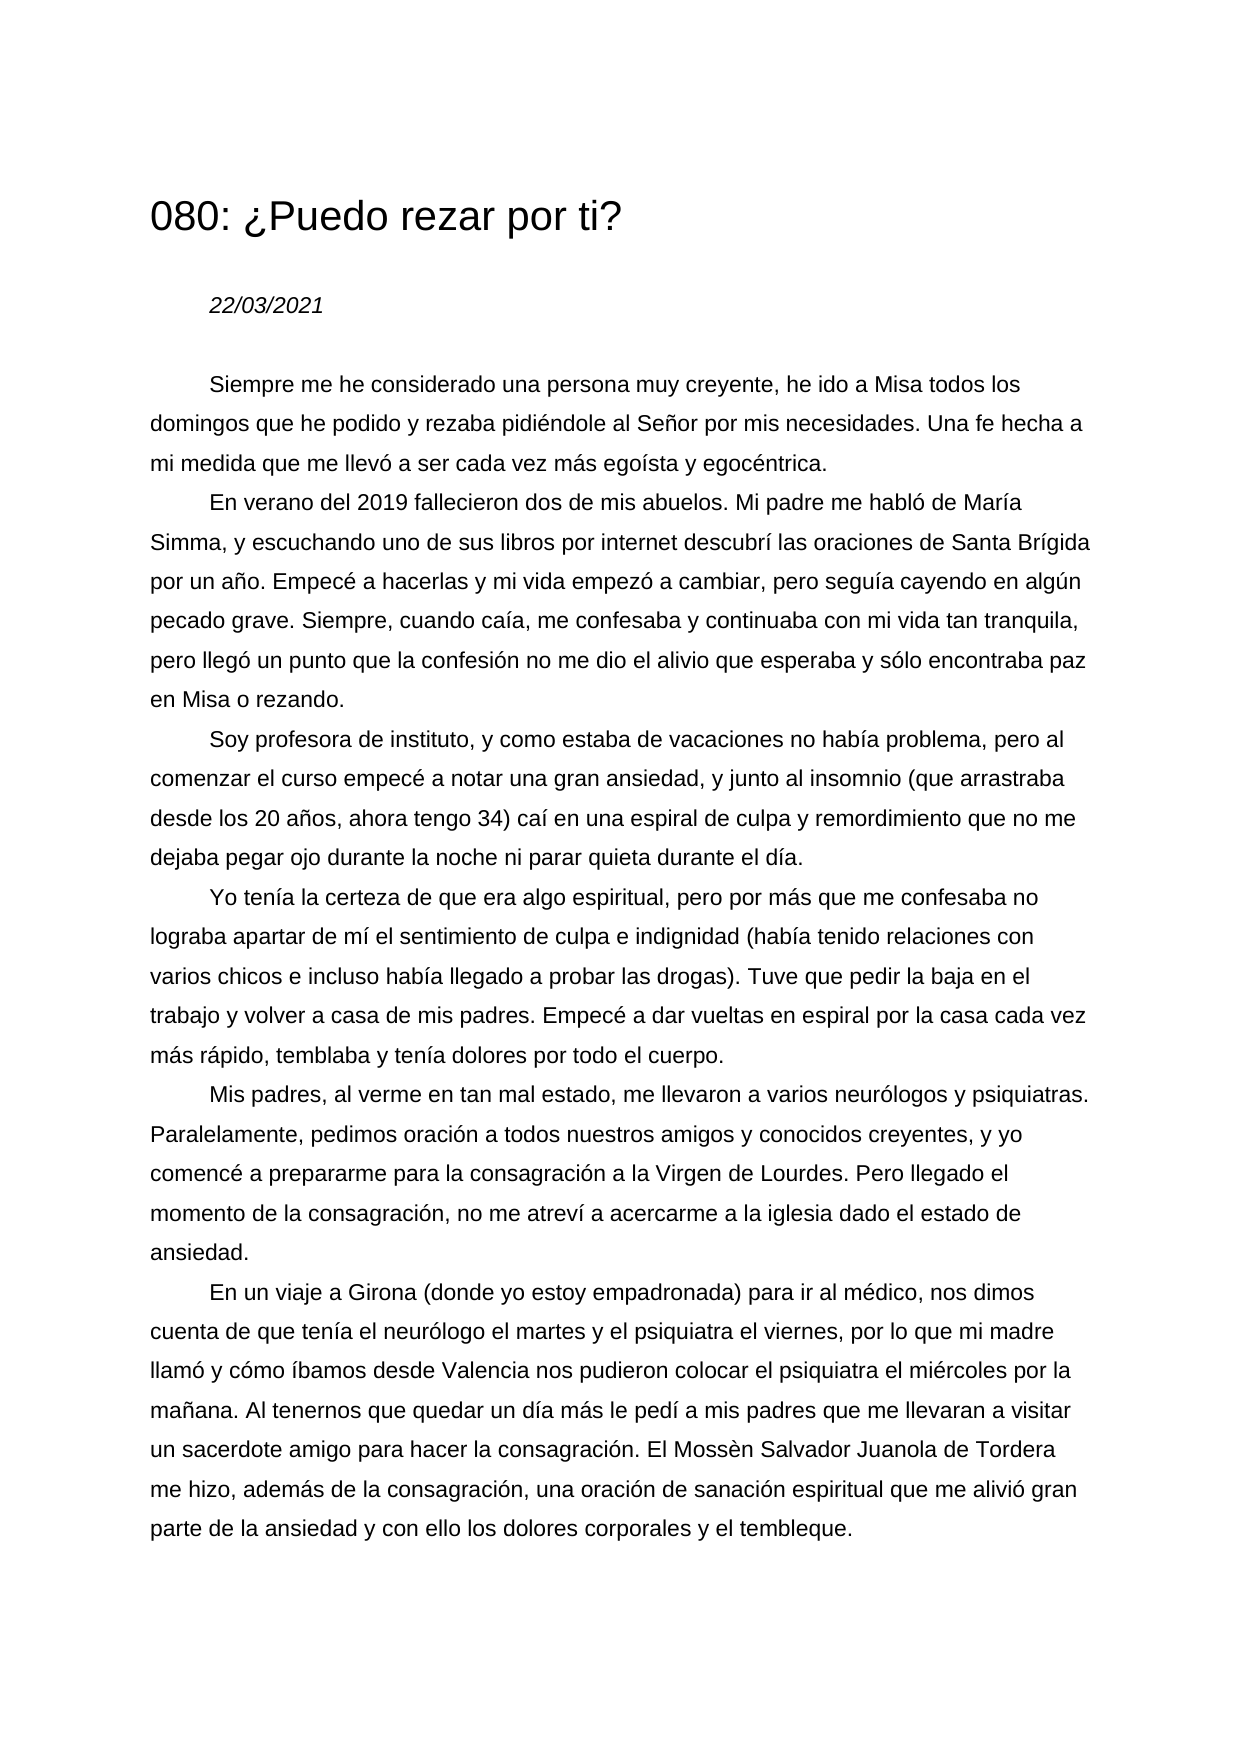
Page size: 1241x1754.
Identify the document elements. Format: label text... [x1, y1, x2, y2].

text Yo tenía la certeza de que era algo espiritual, pero por más que me confesaba no lograba apartar de mí el sentimiento de culpa e indignidad (había tenido relaciones con varios chicos e incluso había llegado a probar las drogas). Tuve que pedir la baja en el trabajo y volver a casa de mis padres. Empecé a dar vueltas en espiral por la casa cada vez más rápido, temblaba y tenía dolores por todo el cuerpo. [150, 884, 1090, 1068]
text En un viaje a Girona (donde yo estoy empadronada) para ir al médico, nos dimos cuenta de que tenía el neurólogo el martes y el psiquiatra el viernes, por lo que mi madre llamó y cómo íbamos desde Valencia nos pudieron colocar el psiquiatra el miércoles por la mañana. Al tenernos que quedar un día más le pedí a mis padres que me llevaran a visitar un sacerdote amigo para hacer la consagración. El Mossèn Salvador Juanola de Tordera me hizo, además de la consagración, una oración de sanación espiritual que me alivió gran parte de la ansiedad y con ello los dolores corporales y el tembleque. [150, 1278, 1090, 1542]
text Siempre me he considerado una persona muy creyente, he ido a Misa todos los domingos que he podido y rezaba pidiéndole al Señor por mis necesidades. Una fe hecha a mi medida que me llevó a ser cada vez más egoísta y egocéntrica. [150, 371, 1090, 476]
subtitle 080: ¿Puedo rezar por ti? [150, 192, 1090, 239]
text En verano del 2019 fallecieron dos de mis abuelos. Mi padre me habló de María Simma, y escuchando uno de sus libros por internet descubrí las oraciones de Santa Brígida por un año. Empecé a hacerlas y mi vida empezó a cambiar, pero seguía cayendo en algún pecado grave. Siempre, cuando caía, me confesaba y continuaba con mi vida tan tranquila, pero llegó un punto que la confesión no me dio el alivio que esperaba y sólo encontraba paz en Misa o rezando. [150, 489, 1090, 713]
text 22/03/2021 [150, 292, 1090, 318]
text Soy profesora de instituto, y como estaba de vacaciones no había problema, pero al comenzar el curso empecé a notar una gran ansiedad, y junto al insomnio (que arrastraba desde los 20 años, ahora tengo 34) caí en una espiral de culpa y remordimiento que no me dejaba pegar ojo durante la noche ni parar quieta durante el día. [150, 726, 1090, 871]
text Mis padres, al verme en tan mal estado, me llevaron a varios neurólogos y psiquiatras. Paralelamente, pedimos oración a todos nuestros amigos y conocidos creyentes, y yo comencé a prepararme para la consagración a la Virgen de Lourdes. Pero llegado el momento de la consagración, no me atreví a acercarme a la iglesia dado el estado de ansiedad. [150, 1081, 1090, 1265]
